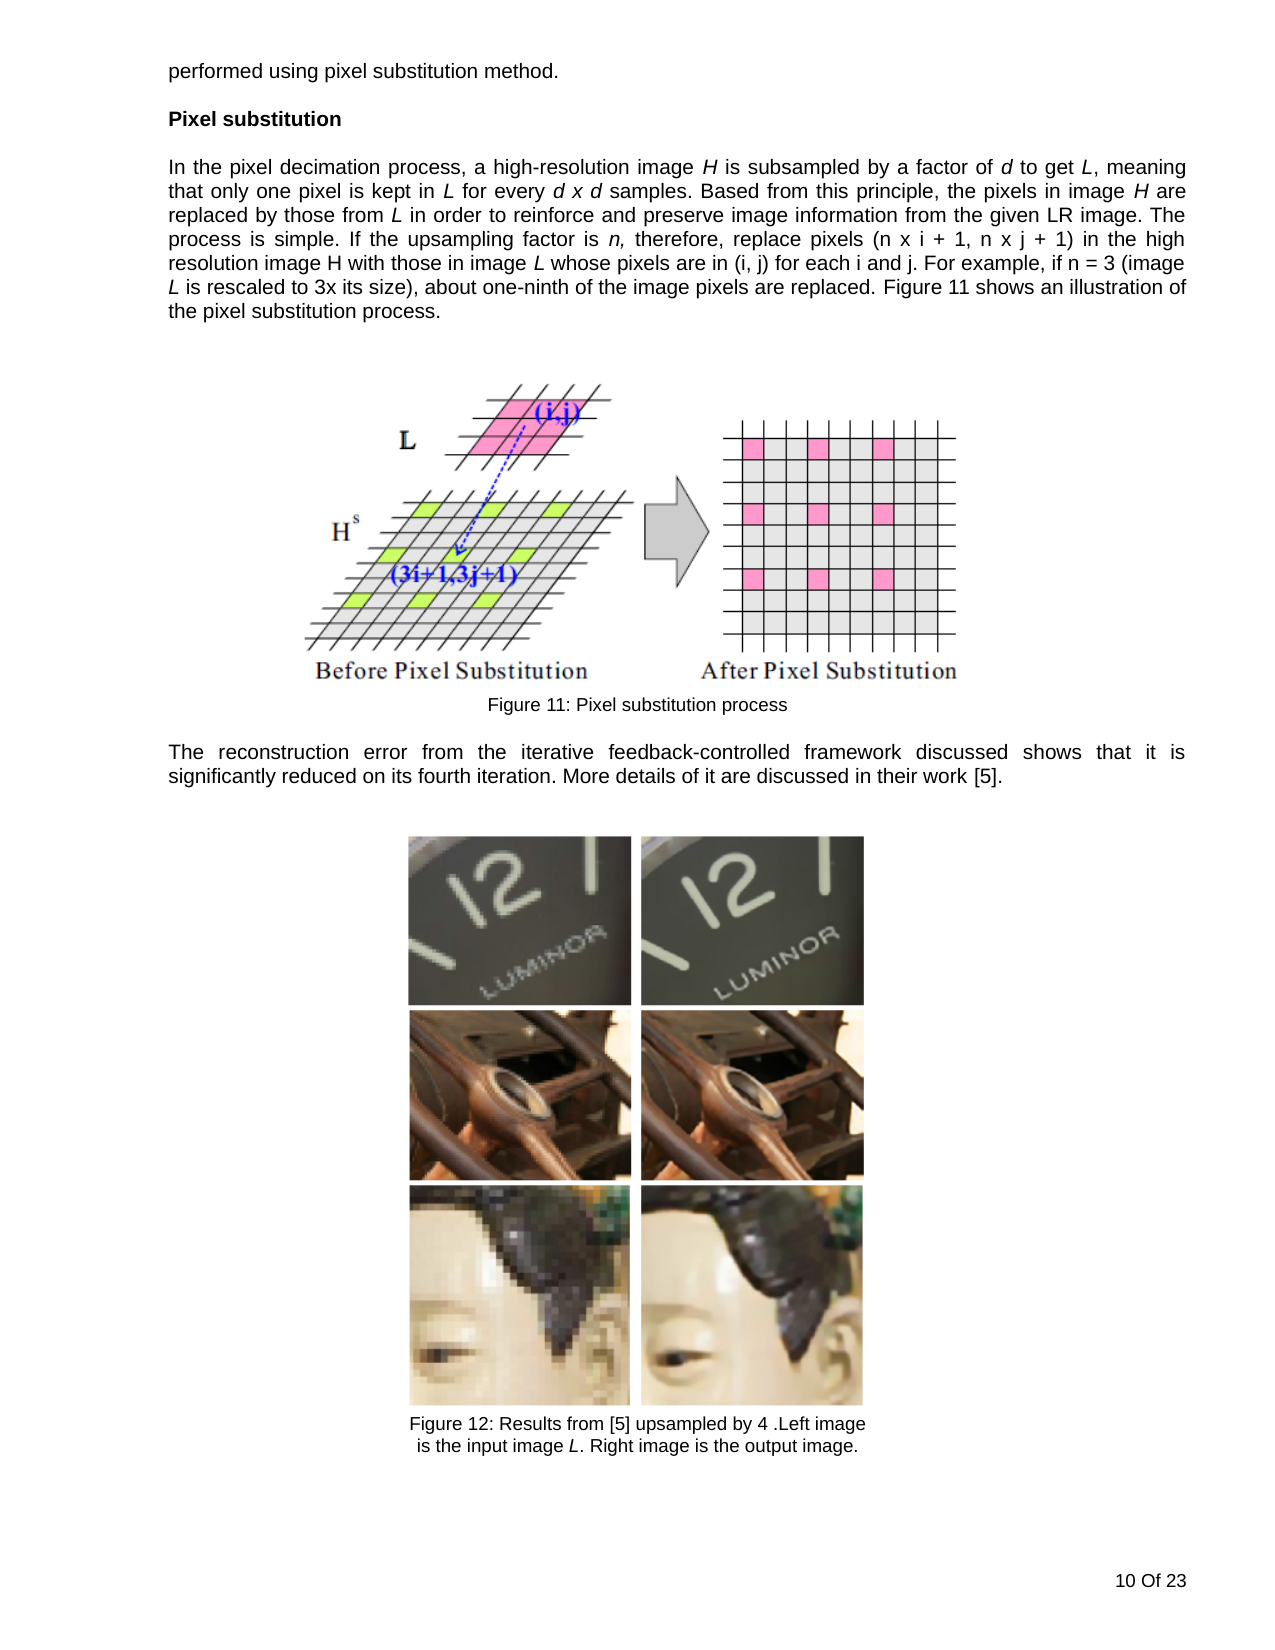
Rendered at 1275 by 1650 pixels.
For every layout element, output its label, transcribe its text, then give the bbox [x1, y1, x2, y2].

text In the pixel decimation process, a high-resolution image H is subsampled by a factor of d to get L, meaning that only one pixel is kept in L for every d x d samples. Based from this principle, the pixels in image H are replaced by those from L in order to reinforce and preserve image information from the given LR image. The process is simple. If the upsampling factor is n, therefore, replace pixels (n x i + 1, n x j + 1) in the high resolution image H with those in image L whose pixels are in (i, j) for each i and j. For example, if n = 3 (image L is rescaled to 3x its size), about one-ninth of the image pixels are replaced. Figure 11 shows an illustration of the pixel substitution process. [168, 155, 1186, 323]
text Figure 12: Results from [5] upsampled by 4 .Left image is the input image L. Right image is the output image. [406, 1413, 869, 1456]
text Figure 11: Pixel substitution process [304, 695, 971, 716]
text The reconstruction error from the iterative feedback-controlled framework discussed shows that it is significantly reduced on its fourth iteration. More details of it are discussed in their work [5]. [168, 740, 1186, 788]
text Pixel substitution [168, 107, 1186, 131]
picture [406, 824, 869, 1413]
picture [304, 359, 971, 695]
text performed using pixel substitution method. [168, 59, 1186, 83]
